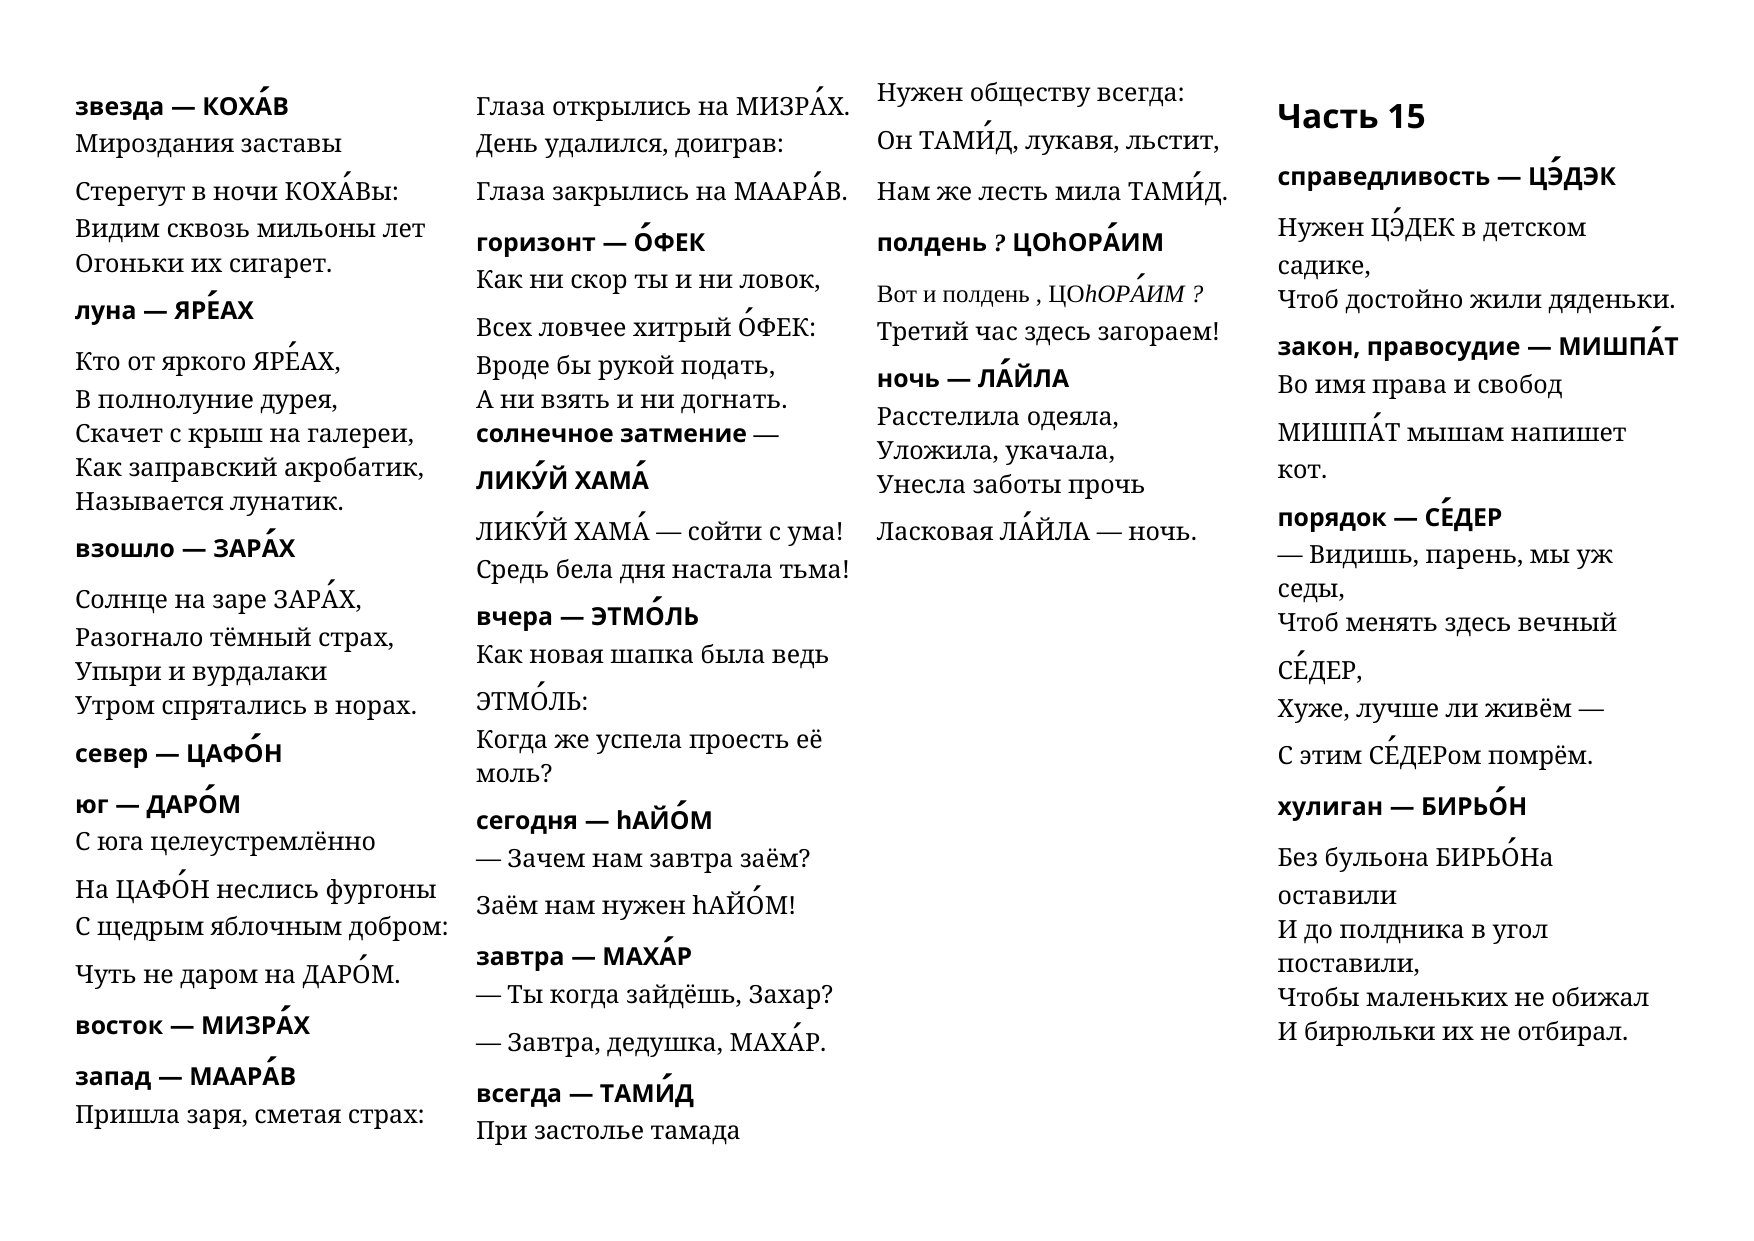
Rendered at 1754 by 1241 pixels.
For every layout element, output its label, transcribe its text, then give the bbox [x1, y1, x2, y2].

text Уложила, укачала, [877, 432, 1277, 466]
text Чтоб достойно жили дяденьки. [1277, 282, 1678, 316]
text Солнце на заре ЗАРА́Х, [75, 569, 476, 620]
text При застолье тамада [476, 1113, 877, 1147]
text В полнолуние дурея, [75, 381, 476, 415]
text И до полдника в угол поставили, [1277, 911, 1678, 979]
text А ни взять и ни догнать. [476, 381, 877, 415]
text Пришла заря, сметая страх: [75, 1096, 476, 1130]
subtitle восток — МИЗРА́Х [75, 994, 476, 1045]
text Без бульона БИРЬО́На оставили [1277, 826, 1678, 911]
text Скачет с крыш на галереи, [75, 415, 476, 449]
text День удалился, доиграв: [476, 126, 877, 160]
subtitle солнечное затмение — ЛИКУ́Й ХАМА́ [476, 415, 877, 500]
text Третий час здесь загораем! [877, 313, 1277, 347]
text Во имя права и свобод [1277, 367, 1678, 401]
text Нам же лесть мила ТАМИ́Д. [877, 160, 1277, 211]
text На ЦАФО́Н неслись фургоны [75, 858, 476, 909]
text Как заправский акробатик, [75, 449, 476, 483]
subtitle горизонт — О́ФЕК [476, 211, 877, 262]
text Когда же успела проесть её моль? [476, 721, 877, 789]
text Чтобы маленьких не обижал [1277, 979, 1678, 1014]
text МИШПА́Т мышам напишет кот. [1277, 401, 1678, 486]
text Как ни скор ты и ни ловок, [476, 262, 877, 296]
subtitle порядок — СЕ́ДЕР [1277, 486, 1678, 537]
text — Видишь, парень, мы уж седы, [1277, 537, 1678, 605]
subtitle вчера — ЭТМО́ЛЬ [476, 585, 877, 636]
text Разогнало тёмный страх, [75, 620, 476, 654]
text Унесла заботы прочь [877, 466, 1277, 501]
text — Зачем нам завтра заём? [476, 841, 877, 875]
text ЛИКУ́Й ХАМА́ — сойти с ума! [476, 500, 877, 551]
text Называется лунатик. [75, 483, 476, 518]
text Он ТАМИ́Д, лукавя, льстит, [877, 109, 1277, 160]
subtitle всегда — ТАМИ́Д [476, 1062, 877, 1113]
text — Ты когда зайдёшь, Захар? [476, 977, 877, 1011]
text И бирюльки их не отбирал. [1277, 1014, 1678, 1048]
text Расстелила одеяла, [877, 398, 1277, 432]
text Средь бела дня настала тьма! [476, 551, 877, 585]
subtitle луна — ЯРЕ́АХ [75, 279, 476, 330]
text Вроде бы рукой подать, [476, 347, 877, 381]
text Заём нам нужен hАЙО́М! [476, 875, 877, 926]
subtitle звезда — КОХА́В [75, 75, 476, 126]
text С юга целеустремлённо [75, 824, 476, 858]
text Всех ловчее хитрый О́ФЕК: [476, 296, 877, 347]
text Как новая шапка была ведь ЭТМО́ЛЬ: [476, 636, 877, 721]
text Чуть не даром на ДАРО́М. [75, 943, 476, 994]
subtitle полдень ? ЦОhОРА́ИМ [877, 211, 1277, 262]
text Утром спрятались в норах. [75, 688, 476, 722]
subtitle юг — ДАРО́М [75, 773, 476, 824]
text Кто от яркого ЯРЕ́АХ, [75, 330, 476, 381]
text С щедрым яблочным добром: [75, 909, 476, 943]
text Мироздания заставы [75, 126, 476, 160]
subtitle завтра — МАХА́Р [476, 926, 877, 977]
text Глаза закрылись на МААРА́В. [476, 160, 877, 211]
subtitle сегодня — hАЙО́М [476, 789, 877, 841]
subtitle справедливость — ЦЭ́ДЭК [1277, 146, 1678, 197]
text Стерегут в ночи КОХА́Вы: [75, 160, 476, 211]
subtitle взошло — ЗАРА́Х [75, 518, 476, 569]
subtitle север — ЦАФО́Н [75, 722, 476, 773]
text Огоньки их сигарет. [75, 245, 476, 279]
text Упыри и вурдалаки [75, 654, 476, 688]
text — Завтра, дедушка, МАХА́Р. [476, 1011, 877, 1062]
text Нужен обществу всегда: [877, 75, 1277, 109]
subtitle запад — МААРА́В [75, 1045, 476, 1096]
text Нужен ЦЭ́ДЕК в детском садике, [1277, 197, 1678, 282]
text Чтоб менять здесь вечный СЕ́ДЕР, [1277, 605, 1678, 690]
text Глаза открылись на МИЗРА́Х. [476, 75, 877, 126]
subtitle закон, правосудие — МИШПА́Т [1277, 316, 1678, 367]
text Видим сквозь мильоны лет [75, 211, 476, 245]
subtitle хулиган — БИРЬО́Н [1277, 775, 1678, 826]
text С этим СЕ́ДЕРом помрём. [1277, 724, 1678, 775]
text Ласковая ЛА́ЙЛА — ночь. [877, 501, 1277, 552]
text Вот и полдень , ЦОhОРА́ИМ ? [877, 262, 1277, 313]
text Хуже, лучше ли живём — [1277, 690, 1678, 724]
subtitle ночь — ЛА́ЙЛА [877, 347, 1277, 398]
